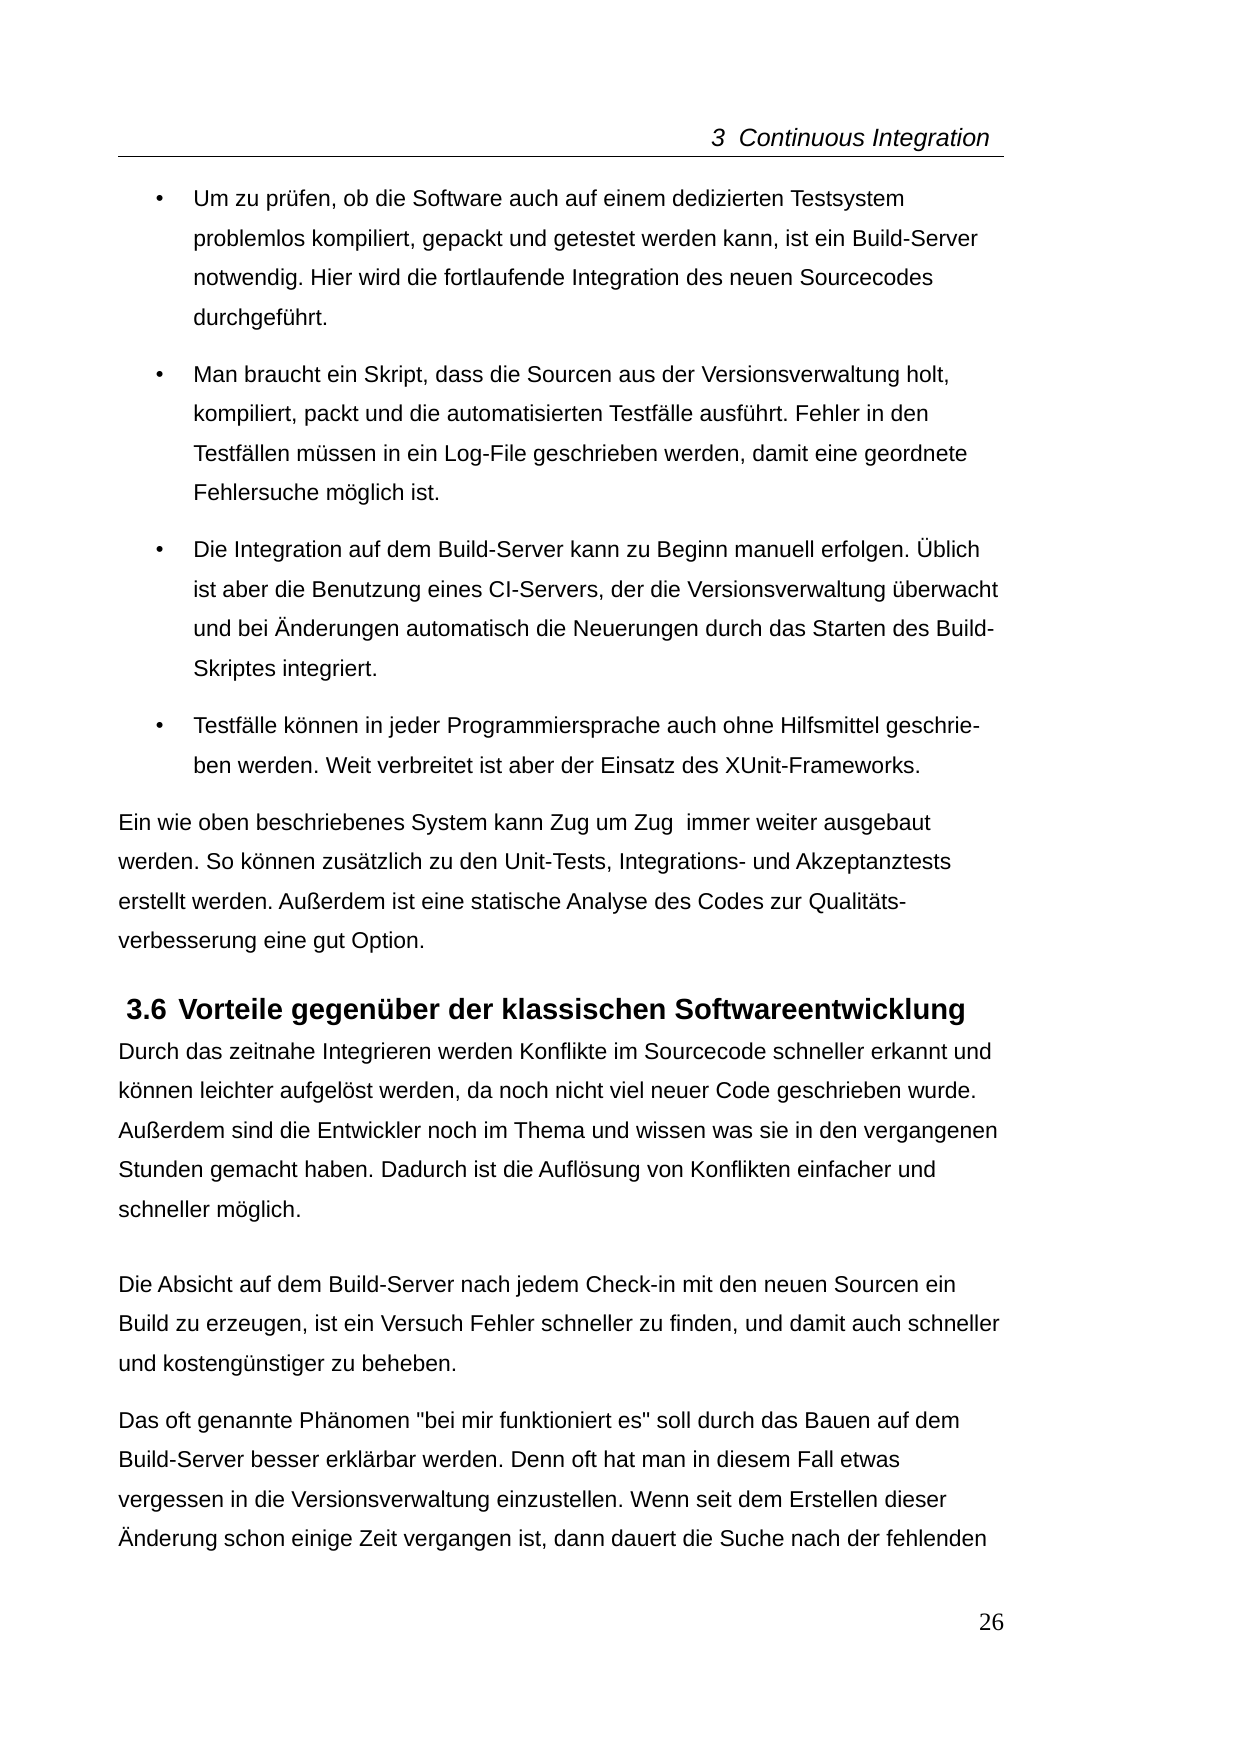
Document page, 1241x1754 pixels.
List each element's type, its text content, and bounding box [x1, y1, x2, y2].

list Die Integration auf dem Build-Server kann zu Beginn manuell erfolgen. Üblich ist aber die Benutzung eines CI-Servers, der die Versionsverwaltung überwacht und bei Änderungen automatisch die Neuerungen durch das Starten des Build-Skriptes integriert. [156, 536, 1004, 681]
text Das oft genannte Phänomen "bei mir funktioniert es" soll durch das Bauen auf dem Build-Server besser erklärbar werden. Denn oft hat man in diesem Fall etwas vergessen in die Versionsverwaltung einzustellen. Wenn seit dem Erstellen dieser Änderung schon einige Zeit vergangen ist, dann dauert die Suche nach der fehlenden [118, 1407, 1004, 1551]
text Durch das zeitnahe Integrieren werden Konflikte im Sourcecode schneller erkannt und können leichter aufgelöst werden, da noch nicht viel neuer Code geschrieben wurde. Außerdem sind die Entwickler noch im Thema und wissen was sie in den vergangenen Stunden gemacht haben. Dadurch ist die Auflösung von Konflikten einfacher und schneller möglich. [118, 1038, 1004, 1222]
subtitle Vorteile gegenüber der klassischen Softwareentwicklung [118, 992, 1004, 1025]
list Um zu prüfen, ob die Software auch auf einem dedizierten Testsystem problemlos kompiliert, gepackt und getestet werden kann, ist ein Build-Server notwendig. Hier wird die fortlaufende Integration des neuen Sourcecodes durchgeführt. [156, 185, 1004, 330]
text Die Absicht auf dem Build-Server nach jedem Check-in mit den neuen Sourcen ein Build zu erzeugen, ist ein Versuch Fehler schneller zu finden, und damit auch schneller und kostengünstiger zu beheben. [118, 1271, 1004, 1376]
text Ein wie oben beschriebenes System kann Zug um Zug immer weiter ausgebaut werden. So können zusätzlich zu den Unit-Tests, Integrations- und Akzeptanztests erstellt werden. Außerdem ist eine statische Analyse des Codes zur Qualitäts-verbesserung eine gut Option. [118, 809, 1004, 953]
list Testfälle können in jeder Programmiersprache auch ohne Hilfsmittel geschrie-ben werden. Weit verbreitet ist aber der Einsatz des XUnit-Frameworks. [156, 712, 1004, 778]
list Man braucht ein Skript, dass die Sourcen aus der Versionsverwaltung holt, kompiliert, packt und die automatisierten Testfälle ausführt. Fehler in den Testfällen müssen in ein Log-File geschrieben werden, damit eine geordnete Fehlersuche möglich ist. [156, 361, 1004, 506]
